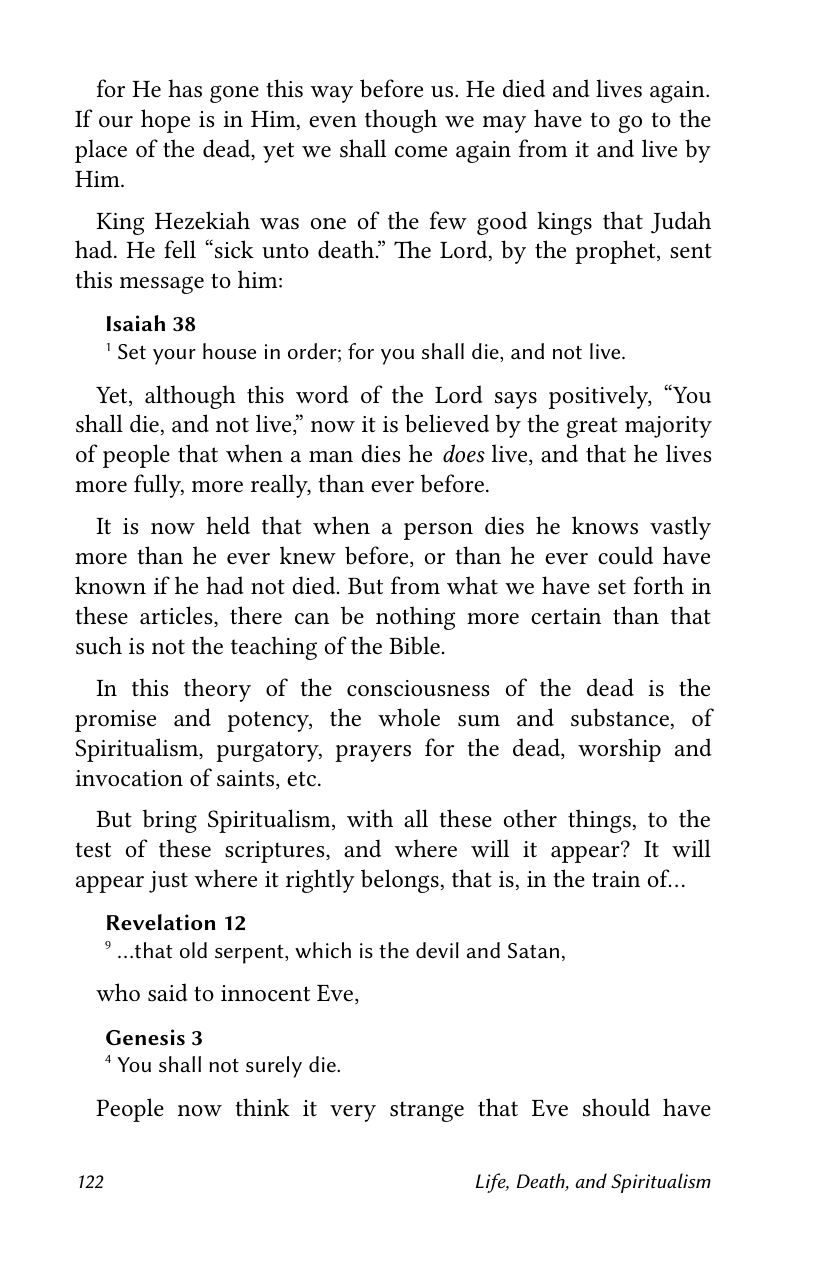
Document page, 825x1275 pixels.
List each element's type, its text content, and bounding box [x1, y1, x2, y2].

text 4 You shall not surely die. [105, 1052, 682, 1078]
text Isaiah 38 [105, 311, 712, 337]
text But bring Spiritualism, with all these other things, to the test of these scriptures, and where will it appear? It will appear just where it rightly belongs, that is, in the train of… [75, 806, 712, 894]
text King Hezekiah was one of the few good kings that Judah had. He fell “sick unto death.” The Lord, by the prophet, sent this message to him: [75, 207, 712, 295]
text Genesis 3 [105, 1024, 712, 1051]
text who said to innocent Eve, [75, 979, 712, 1008]
text for He has gone this way before us. He died and lives again. If our hope is in Him, even though we may have to go to the place of the dead, yet we shall come again from it and live by Him. [75, 75, 712, 193]
text Yet, although this word of the Lord says positively, “You shall die, and not live,” now it is believed by the great majority of people that when a man dies he does live, and that he lives more fully, more really, than ever before. [75, 381, 712, 499]
text 9 ...that old serpent, which is the devil and Satan, [105, 938, 682, 964]
text Revelation 12 [105, 910, 712, 936]
text 1 Set your house in order; for you shall die, and not live. [105, 339, 682, 365]
text In this theory of the consciousness of the dead is the promise and potency, the whole sum and substance, of Spiritualism, purgatory, prayers for the dead, worship and invocation of saints, etc. [75, 674, 712, 792]
text People now think it very strange that Eve should have [75, 1094, 712, 1122]
text It is now held that when a person dies he knows vastly more than he ever knew before, or than he ever could have known if he had not died. But from what we have set forth in these articles, there can be nothing more certain than that such is not the teaching of the Bible. [75, 512, 712, 660]
